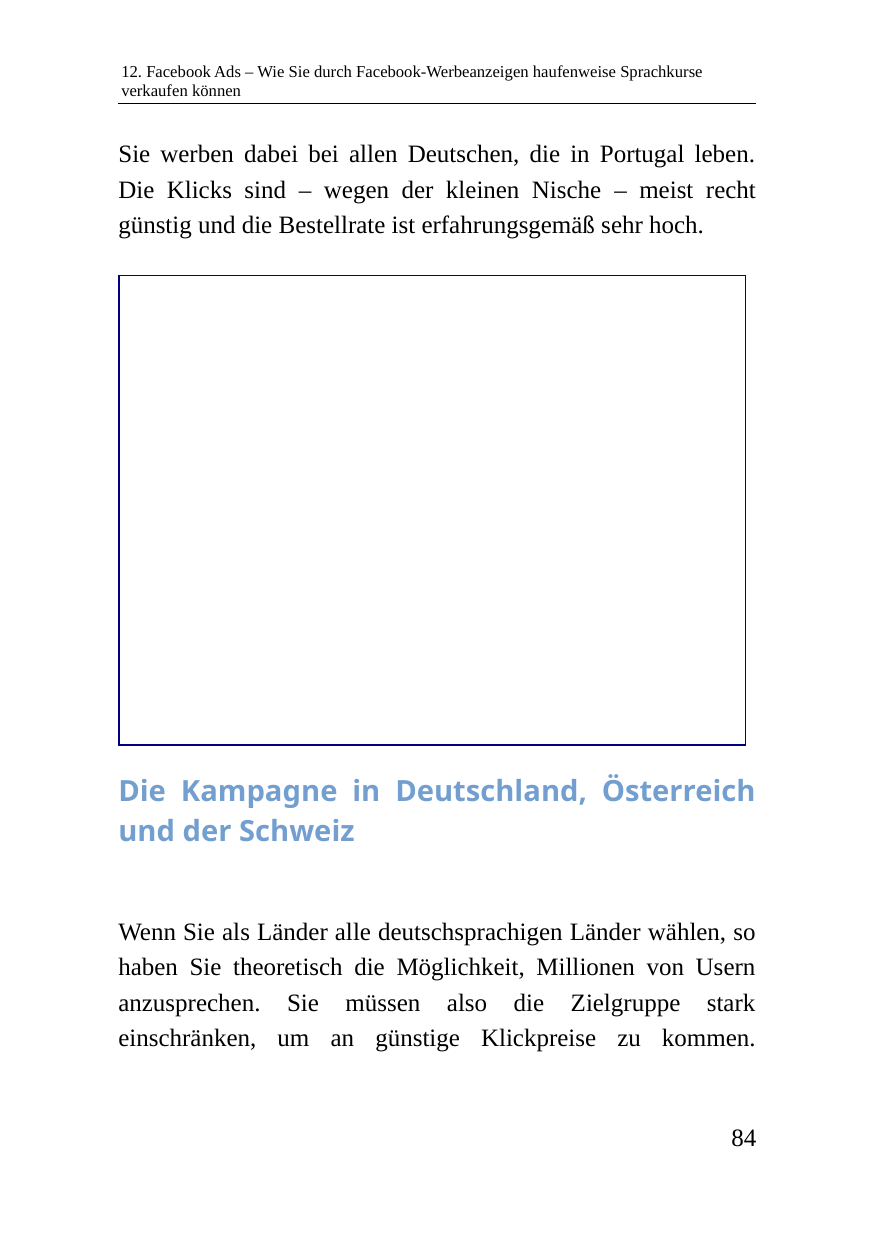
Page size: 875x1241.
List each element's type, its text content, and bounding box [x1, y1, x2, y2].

text Wenn Sie als Länder alle deutschsprachigen Länder wählen, so haben Sie theoretisch die Möglichkeit, Millionen von Usern anzusprechen. Sie müssen also die Zielgruppe stark einschränken, um an günstige Klickpreise zu kommen. [118, 910, 756, 1052]
subtitle Die Kampagne in Deutschland, Österreich und der Schweiz [118, 771, 756, 850]
text Sie werben dabei bei allen Deutschen, die in Portugal leben. Die Klicks sind – wegen der kleinen Nische – meist recht günstig und die Bestellrate ist erfahrungsgemäß sehr hoch. [118, 133, 756, 239]
